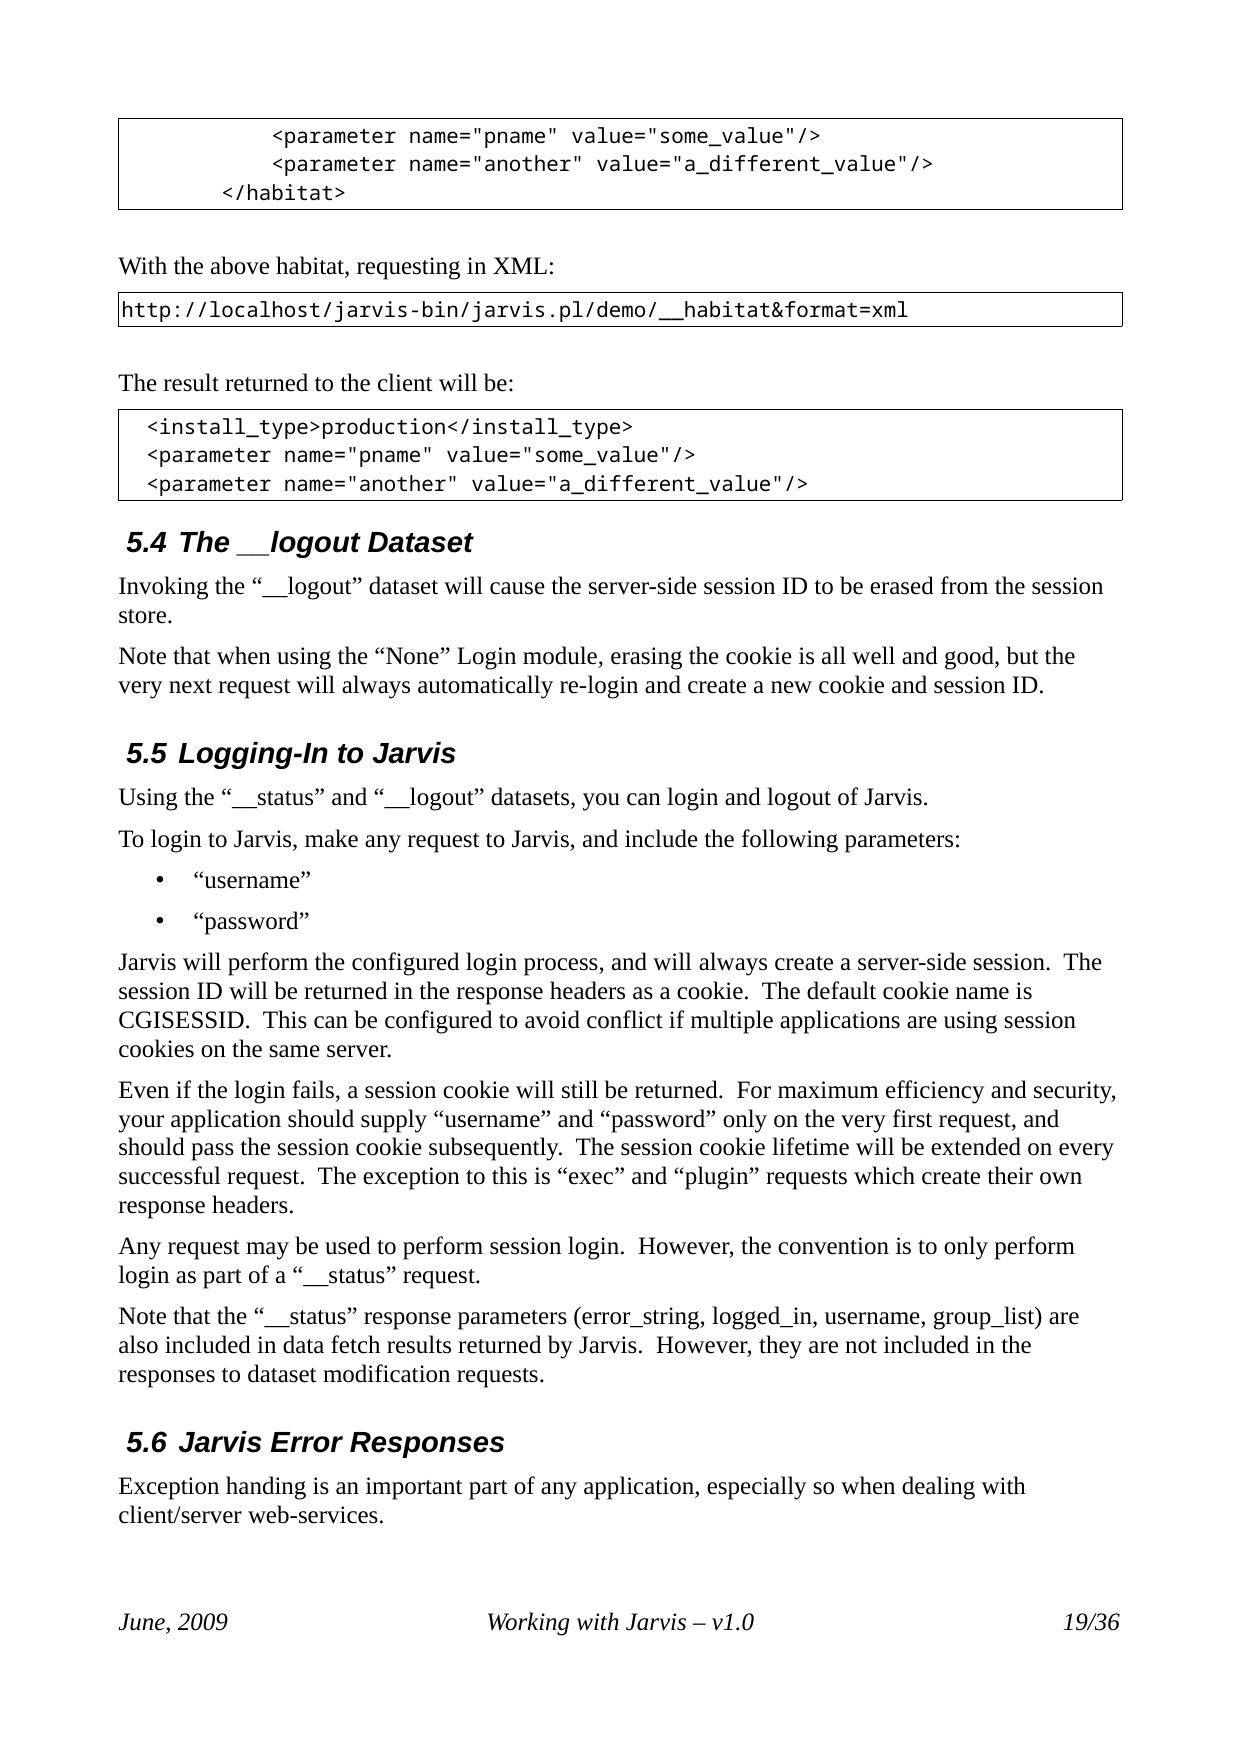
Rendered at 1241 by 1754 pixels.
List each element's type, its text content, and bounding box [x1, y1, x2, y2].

subtitle Logging-In to Jarvis [118, 736, 1122, 770]
text With the above habitat, requesting in XML: [118, 251, 1122, 279]
text </habitat> [119, 175, 1122, 209]
text <parameter name="pname" value="some_value"/> [119, 119, 1122, 147]
text To login to Jarvis, make any request to Jarvis, and include the following parameters: [118, 824, 1122, 852]
text <parameter name="another" value="a_different_value"/> [119, 147, 1122, 175]
text <parameter name="another" value="a_different_value"/> [119, 466, 1122, 500]
subtitle Jarvis Error Responses [118, 1425, 1122, 1458]
text <parameter name="pname" value="some_value"/> [119, 437, 1122, 466]
subtitle The __logout Dataset [118, 525, 1122, 559]
list “password” [156, 906, 1122, 935]
text Any request may be used to perform session login. However, the convention is to only perform login as part of a “__status” request. [118, 1231, 1122, 1289]
text http://localhost/jarvis-bin/jarvis.pl/demo/__habitat&format=xml [119, 293, 1122, 326]
text Even if the login fails, a session cookie will still be returned. For maximum efficiency and security, your application should supply “username” and “password” only on the very first request, and should pass the session cookie subsequently. The session cookie lifetime will be extended on every successful request. The exception to this is “exec” and “plugin” requests which create their own response headers. [118, 1075, 1122, 1219]
text Note that when using the “None” Login module, erasing the cookie is all well and good, but the very next request will always automatically re-login and create a new cookie and session ID. [118, 641, 1122, 699]
text The result returned to the client will be: [118, 368, 1122, 396]
text Invoking the “__logout” dataset will cause the server-side session ID to be erased from the session store. [118, 571, 1122, 629]
text Note that the “__status” response parameters (error_string, logged_in, username, group_list) are also included in data fetch results returned by Jarvis. However, they are not included in the responses to dataset modification requests. [118, 1301, 1122, 1387]
text Using the “__status” and “__logout” datasets, you can login and logout of Jarvis. [118, 782, 1122, 811]
list “username” [156, 865, 1122, 894]
text Jarvis will perform the configured login process, and will always create a server-side session. The session ID will be returned in the response headers as a cookie. The default cookie name is CGISESSID. This can be configured to avoid conflict if multiple applications are using session cookies on the same server. [118, 947, 1122, 1062]
text <install_type>production</install_type> [119, 410, 1122, 437]
text Exception handing is an important part of any application, especially so when dealing with client/server web-services. [118, 1471, 1122, 1528]
